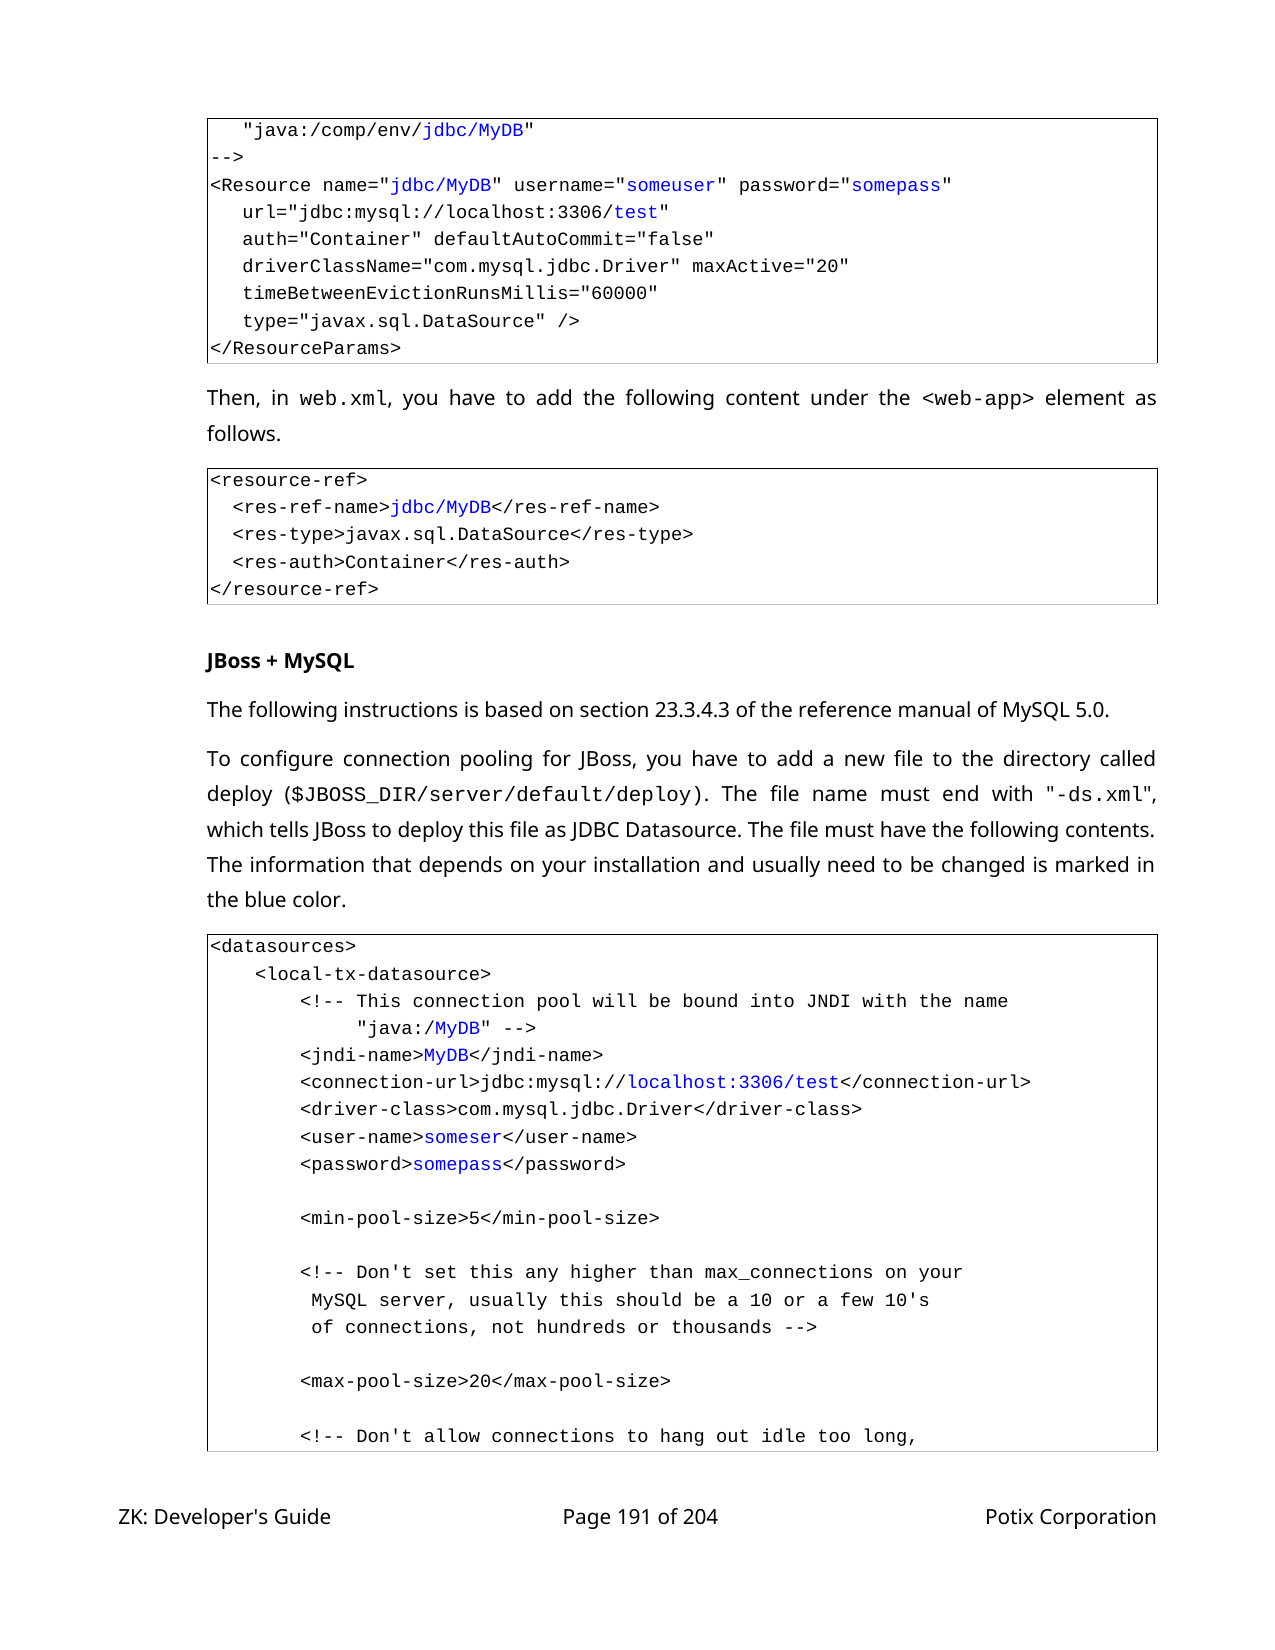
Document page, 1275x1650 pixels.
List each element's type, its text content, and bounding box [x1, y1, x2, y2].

text To configure connection pooling for JBoss, you have to add a new file to the directory called deploy ($JBOSS_DIR/server/default/deploy). The file name must end with "-ds.xml", which tells JBoss to deploy this file as JDBC Datasource. The file must have the following contents. The information that depends on your installation and usually need to be changed is marked in the blue color. [207, 744, 1157, 913]
text <local-tx-datasource> [208, 961, 1157, 986]
text --> [208, 145, 1157, 169]
text <!-- This connection pool will be bound into JNDI with the name [208, 988, 1157, 1013]
text MySQL server, usually this should be a 10 or a few 10's [208, 1288, 1157, 1312]
text Then, in web.xml, you have to add the following content under the <web-app> element as follows. [207, 383, 1157, 447]
text <resource-ref> [208, 469, 1157, 492]
text <!-- Don't set this any higher than max_connections on your [208, 1260, 1157, 1285]
text <max-pool-size>20</max-pool-size> [208, 1369, 1157, 1393]
text <user-name>someser</user-name> [208, 1124, 1157, 1149]
text driverClassName="com.mysql.jdbc.Driver" maxActive="20" [208, 254, 1157, 278]
text </ResourceParams> [208, 336, 1157, 363]
text </resource-ref> [208, 577, 1157, 604]
text <driver-class>com.mysql.jdbc.Driver</driver-class> [208, 1097, 1157, 1122]
text The following instructions is based on section 23.3.4.3 of the reference manual of MySQL 5.0. [207, 695, 1157, 723]
text <datasources> [208, 935, 1157, 958]
text auth="Container" defaultAutoCommit="false" [208, 227, 1157, 251]
text <res-type>javax.sql.DataSource</res-type> [208, 522, 1157, 547]
text <jndi-name>MyDB</jndi-name> [208, 1043, 1157, 1067]
text <password>somepass</password> [208, 1152, 1157, 1176]
text <connection-url>jdbc:mysql://localhost:3306/test</connection-url> [208, 1070, 1157, 1094]
text <!-- Don't allow connections to hang out idle too long, [208, 1423, 1157, 1451]
text <min-pool-size>5</min-pool-size> [208, 1206, 1157, 1230]
text "java:/MyDB" --> [208, 1016, 1157, 1040]
text timeBetweenEvictionRunsMillis="60000" [208, 281, 1157, 306]
subtitle JBoss + MySQL [207, 646, 1157, 675]
text "java:/comp/env/jdbc/MyDB" [208, 119, 1157, 142]
text of connections, not hundreds or thousands --> [208, 1315, 1157, 1339]
text type="javax.sql.DataSource" /> [208, 308, 1157, 333]
text url="jdbc:mysql://localhost:3306/test" [208, 200, 1157, 224]
text <res-auth>Container</res-auth> [208, 549, 1157, 574]
text <Resource name="jdbc/MyDB" username="someuser" password="somepass" [208, 172, 1157, 197]
text <res-ref-name>jdbc/MyDB</res-ref-name> [208, 495, 1157, 519]
